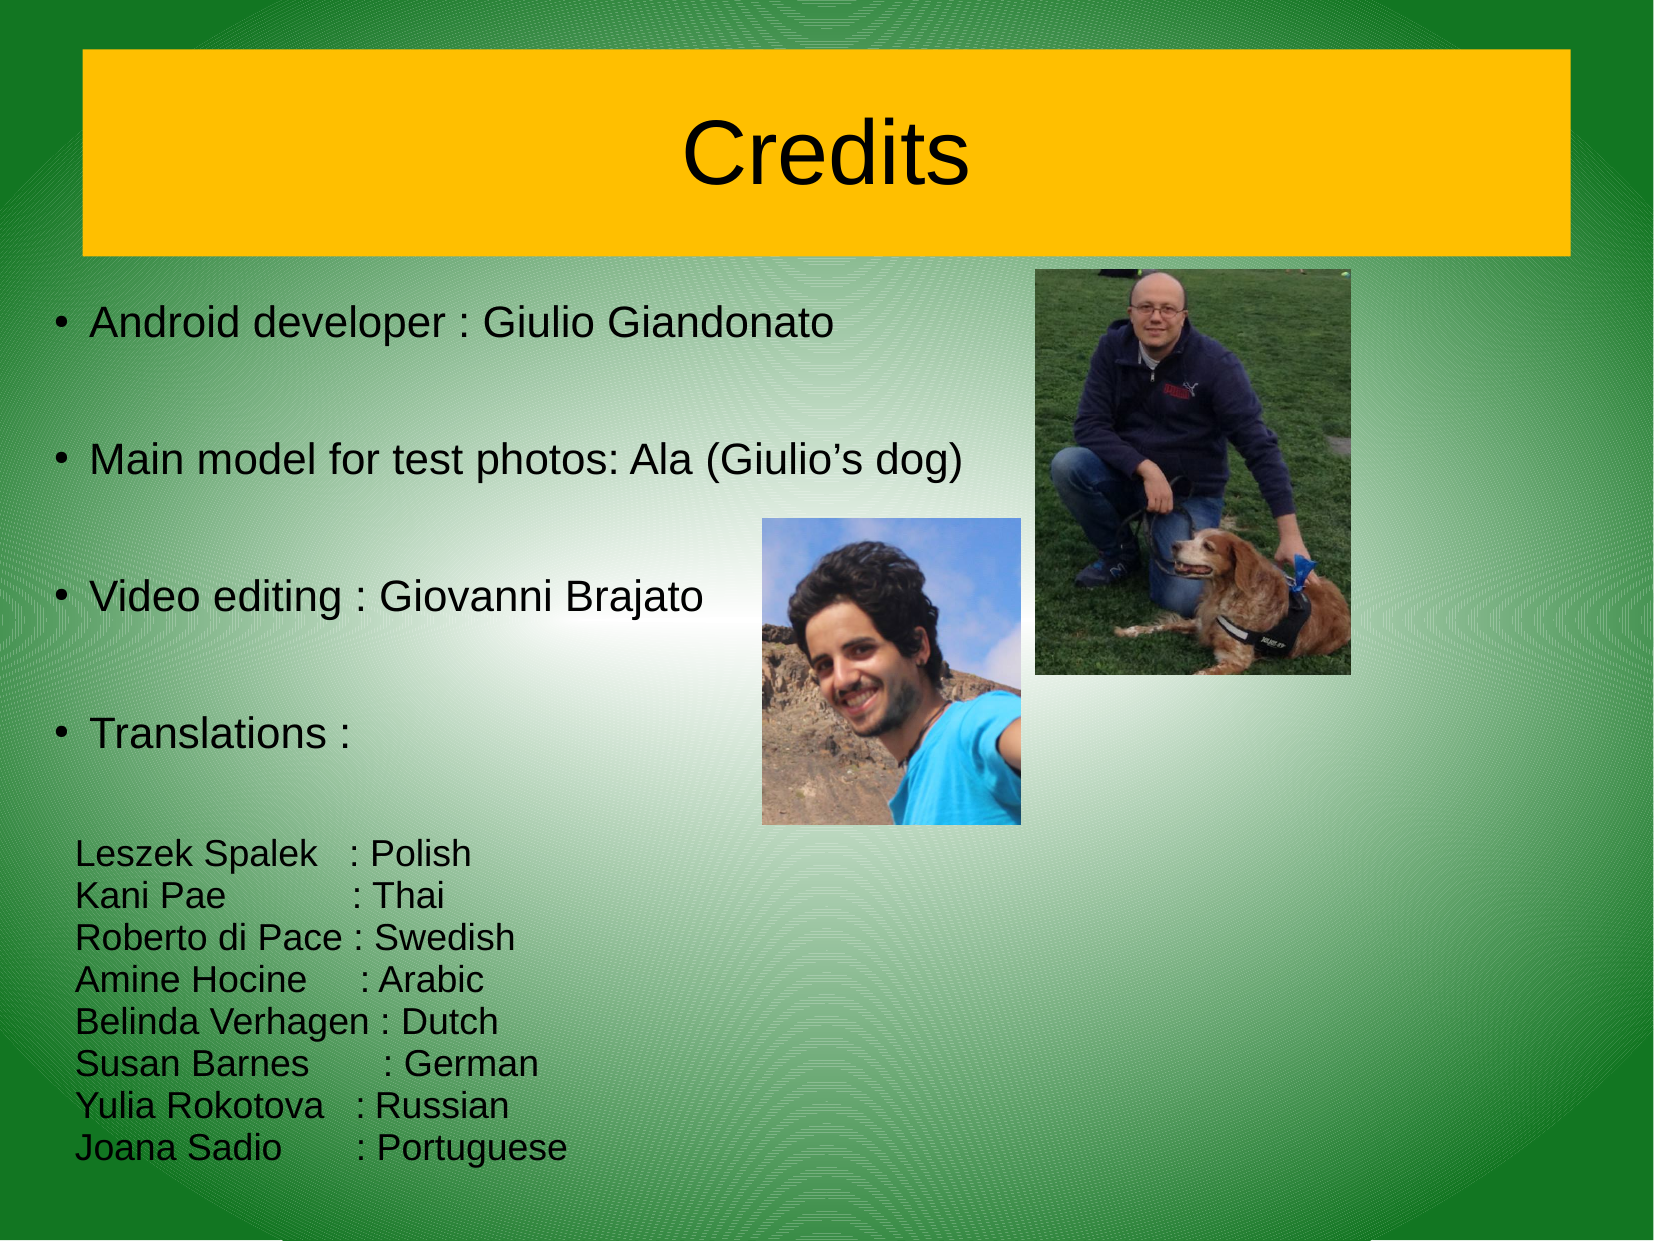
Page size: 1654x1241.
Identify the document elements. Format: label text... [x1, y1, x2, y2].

text_box Leszek Spalek : Polish Kani Pae : Thai Roberto di Pace : Swedish Amine Hocine : Arabic Belinda Verhagen : Dutch Susan Barnes : German Yulia Rokotova : Russian Joana Sadio : Portuguese [60, 824, 781, 1241]
title Credits [82, 49, 1571, 257]
picture [1035, 269, 1351, 675]
list Android developer : Giulio Giandonato Main model for test photos: Ala (Giulio’s dog) Video editing : Giovanni Brajato Translations : [42, 298, 1531, 765]
picture [762, 518, 1021, 825]
